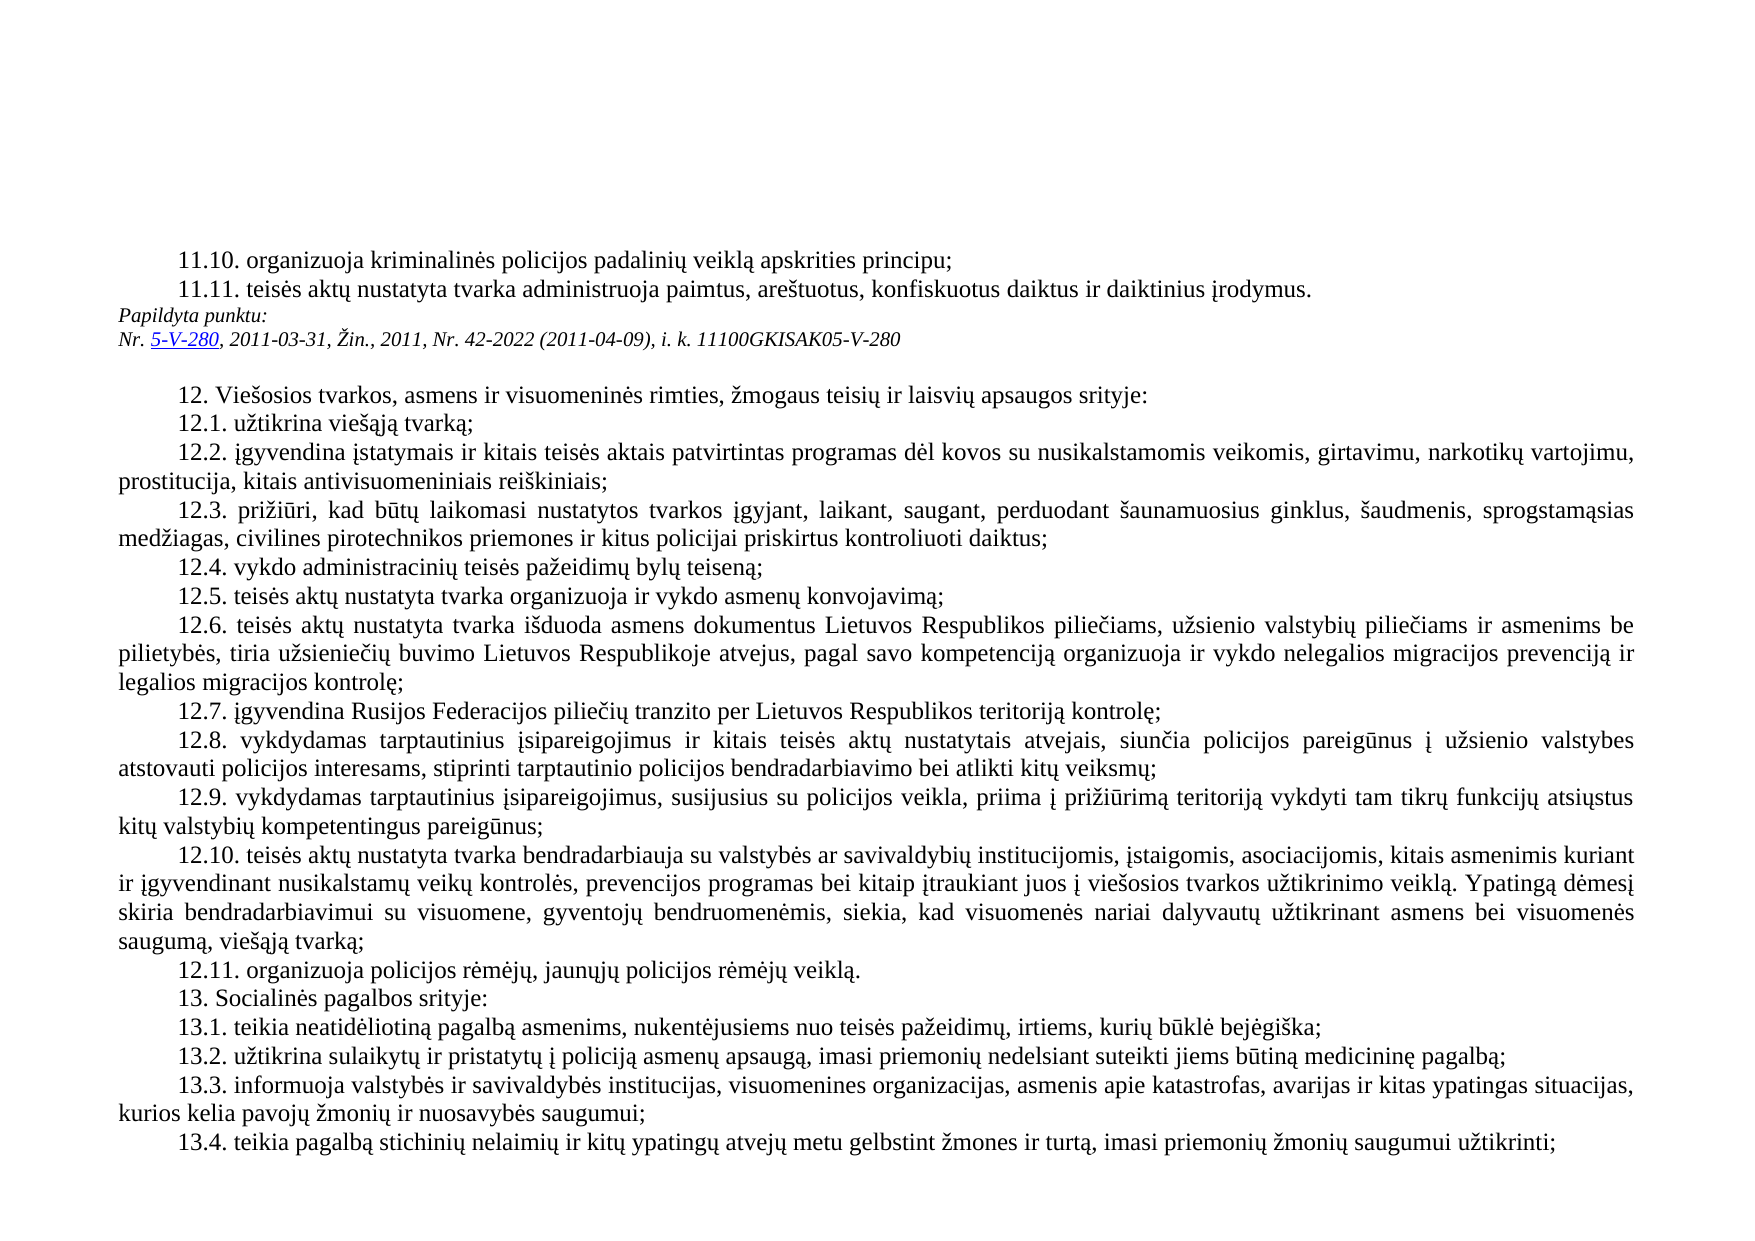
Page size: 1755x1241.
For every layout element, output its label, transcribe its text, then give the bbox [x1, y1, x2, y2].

text 13.1. teikia neatidėliotiną pagalbą asmenims, nukentėjusiems nuo teisės pažeidimų, irtiems, kurių būklė bejėgiška; [118, 1012, 1636, 1041]
text 12.4. vykdo administracinių teisės pažeidimų bylų teiseną; [118, 552, 1636, 581]
text 12.5. teisės aktų nustatyta tvarka organizuoja ir vykdo asmenų konvojavimą; [118, 581, 1636, 610]
text 12. Viešosios tvarkos, asmens ir visuomeninės rimties, žmogaus teisių ir laisvių apsaugos srityje: [118, 380, 1636, 408]
text 13. Socialinės pagalbos srityje: [118, 983, 1636, 1012]
text 13.4. teikia pagalbą stichinių nelaimių ir kitų ypatingų atvejų metu gelbstint žmones ir turtą, imasi priemonių žmonių saugumui užtikrinti; [118, 1127, 1636, 1156]
text 12.8. vykdydamas tarptautinius įsipareigojimus ir kitais teisės aktų nustatytais atvejais, siunčia policijos pareigūnus į užsienio valstybes atstovauti policijos interesams, stiprinti tarptautinio policijos bendradarbiavimo bei atlikti kitų veiksmų; [118, 725, 1636, 782]
text 12.3. prižiūri, kad būtų laikomasi nustatytos tvarkos įgyjant, laikant, saugant, perduodant šaunamuosius ginklus, šaudmenis, sprogstamąsias medžiagas, civilines pirotechnikos priemones ir kitus policijai priskirtus kontroliuoti daiktus; [118, 495, 1636, 552]
text Papildyta punktu: [118, 303, 1636, 327]
text 12.11. organizuoja policijos rėmėjų, jaunųjų policijos rėmėjų veiklą. [118, 955, 1636, 983]
text 12.2. įgyvendina įstatymais ir kitais teisės aktais patvirtintas programas dėl kovos su nusikalstamomis veikomis, girtavimu, narkotikų vartojimu, prostitucija, kitais antivisuomeniniais reiškiniais; [118, 437, 1636, 495]
text 13.3. informuoja valstybės ir savivaldybės institucijas, visuomenines organizacijas, asmenis apie katastrofas, avarijas ir kitas ypatingas situacijas, kurios kelia pavojų žmonių ir nuosavybės saugumui; [118, 1070, 1636, 1127]
text Nr. 5-V-280, 2011-03-31, Žin., 2011, Nr. 42-2022 (2011-04-09), i. k. 11100GKISAK05-V-280 [118, 327, 1636, 351]
text 12.7. įgyvendina Rusijos Federacijos piliečių tranzito per Lietuvos Respublikos teritoriją kontrolę; [118, 696, 1636, 725]
text 11.11. teisės aktų nustatyta tvarka administruoja paimtus, areštuotus, konfiskuotus daiktus ir daiktinius įrodymus. [118, 274, 1636, 303]
text 13.2. užtikrina sulaikytų ir pristatytų į policiją asmenų apsaugą, imasi priemonių nedelsiant suteikti jiems būtiną medicininę pagalbą; [118, 1041, 1636, 1070]
text 12.9. vykdydamas tarptautinius įsipareigojimus, susijusius su policijos veikla, priima į prižiūrimą teritoriją vykdyti tam tikrų funkcijų atsiųstus kitų valstybių kompetentingus pareigūnus; [118, 782, 1636, 840]
text 12.1. užtikrina viešąją tvarką; [118, 408, 1636, 437]
text 12.10. teisės aktų nustatyta tvarka bendradarbiauja su valstybės ar savivaldybių institucijomis, įstaigomis, asociacijomis, kitais asmenimis kuriant ir įgyvendinant nusikalstamų veikų kontrolės, prevencijos programas bei kitaip įtraukiant juos į viešosios tvarkos užtikrinimo veiklą. Ypatingą dėmesį skiria bendradarbiavimui su visuomene, gyventojų bendruomenėmis, siekia, kad visuomenės nariai dalyvautų užtikrinant asmens bei visuomenės saugumą, viešąją tvarką; [118, 840, 1636, 955]
text 11.10. organizuoja kriminalinės policijos padalinių veiklą apskrities principu; [118, 245, 1636, 274]
text 12.6. teisės aktų nustatyta tvarka išduoda asmens dokumentus Lietuvos Respublikos piliečiams, užsienio valstybių piliečiams ir asmenims be pilietybės, tiria užsieniečių buvimo Lietuvos Respublikoje atvejus, pagal savo kompetenciją organizuoja ir vykdo nelegalios migracijos prevenciją ir legalios migracijos kontrolę; [118, 610, 1636, 696]
